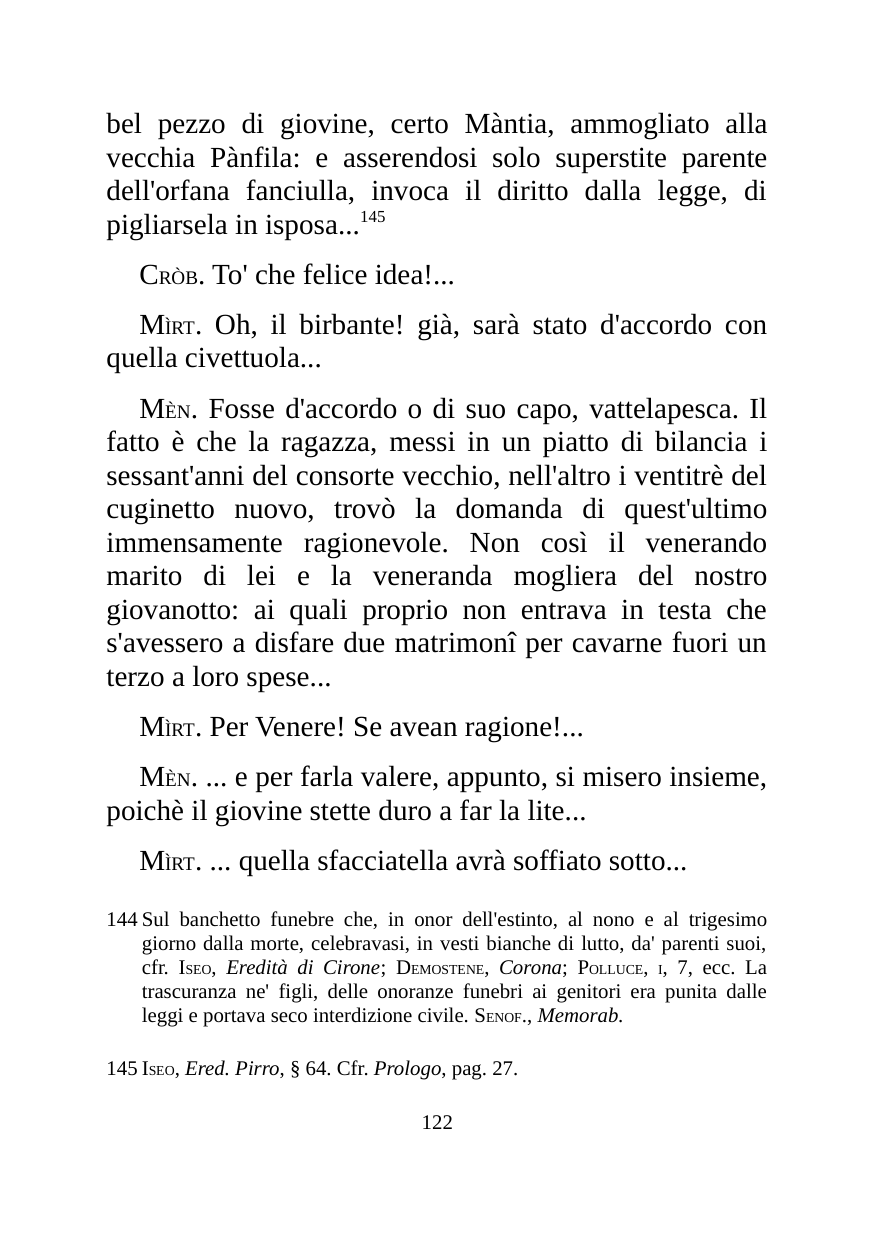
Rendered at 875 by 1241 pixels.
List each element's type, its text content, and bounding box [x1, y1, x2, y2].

text Mèn. Fosse d'accordo o di suo capo, vattelapesca. Il fatto è che la ragazza, messi in un piatto di bilancia i sessant'anni del consorte vecchio, nell'altro i ventitrè del cuginetto nuovo, trovò la domanda di quest'ultimo immensamente ragionevole. Non così il venerando marito di lei e la veneranda mogliera del nostro giovanotto: ai quali proprio non entrava in testa che s'avessero a disfare due matrimonî per cavarne fuori un terzo a loro spese... [106, 391, 768, 693]
text Mìrt. Per Venere! Se avean ragione!... [106, 709, 768, 743]
text Iseo, Ered. Pirro, § 64. Cfr. Prologo, pag. 27. [106, 1056, 768, 1080]
text Mìrt. Oh, il birbante! già, sarà stato d'accordo con quella civettuola... [106, 307, 768, 374]
text Sul banchetto funebre che, in onor dell'estinto, al nono e al trigesimo giorno dalla morte, celebravasi, in vesti bianche di lutto, da' parenti suoi, cfr. Iseo, Eredità di Cirone; Demostene, Corona; Polluce, i, 7, ecc. La trascuranza ne' figli, delle onoranze funebri ai genitori era punita dalle leggi e portava seco interdizione civile. Senof., Memorab. [106, 907, 768, 1027]
text Mèn. ... e per farla valere, appunto, si misero insieme, poichè il giovine stette duro a far la lite... [106, 759, 768, 826]
text Cròb. To' che felice idea!... [106, 257, 768, 291]
text Mìrt. ... quella sfacciatella avrà soffiato sotto... [106, 843, 768, 876]
text bel pezzo di giovine, certo Màntia, ammogliato alla vecchia Pànfila: e asserendosi solo superstite parente dell'orfana fanciulla, invoca il diritto dalla legge, di pigliarsela in isposa... [106, 106, 768, 240]
